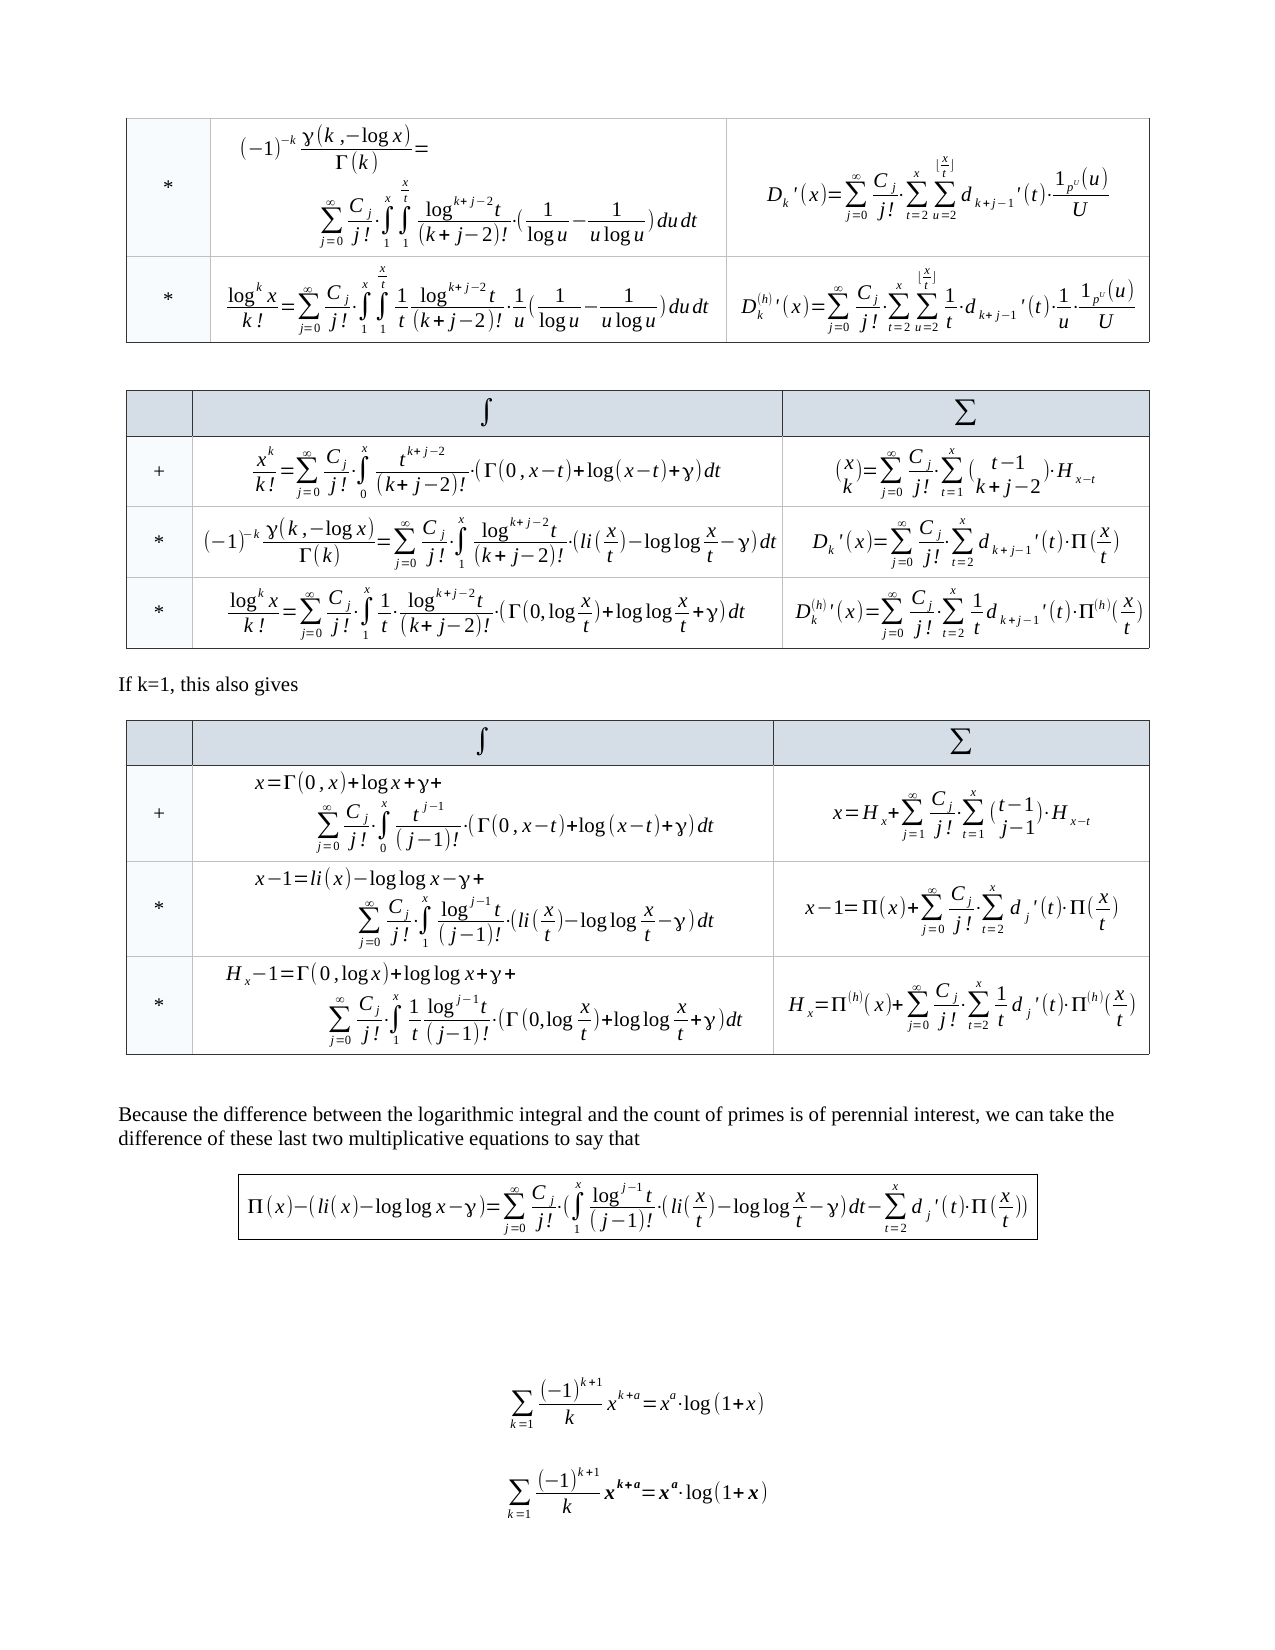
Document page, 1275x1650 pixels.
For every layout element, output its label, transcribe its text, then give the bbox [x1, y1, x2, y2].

table_header [193, 391, 782, 436]
table_cell + [127, 766, 192, 861]
table_header [783, 391, 1149, 436]
table_cell + [127, 437, 192, 506]
table_cell [783, 437, 1149, 506]
table_cell [783, 507, 1149, 577]
table_cell [774, 957, 1149, 1054]
table_header [193, 721, 773, 765]
table_cell [727, 257, 1149, 342]
table_cell * [127, 257, 210, 342]
table_cell [774, 862, 1149, 956]
text If k=1, this also gives [118, 672, 1157, 696]
table_cell [783, 578, 1149, 647]
table_cell [193, 862, 773, 956]
table_cell [193, 766, 773, 861]
table_cell * [127, 578, 192, 647]
text Because the difference between the logarithmic integral and the count of primes is of perennial interest, we can take the difference of these last two multiplicative equations to say that [118, 1102, 1157, 1150]
table_header [774, 721, 1149, 765]
table_cell [211, 257, 726, 342]
table_cell [193, 578, 782, 647]
table_cell [193, 437, 782, 506]
table_cell [193, 957, 773, 1054]
table_header [127, 721, 192, 765]
table_cell * [127, 507, 192, 577]
table_cell [774, 766, 1149, 861]
table_header [127, 391, 192, 436]
table_cell [727, 119, 1149, 256]
table_cell * [127, 957, 192, 1054]
table_cell * [127, 119, 210, 256]
table_cell * [127, 862, 192, 956]
table_cell [193, 507, 782, 577]
table_cell [211, 119, 726, 256]
